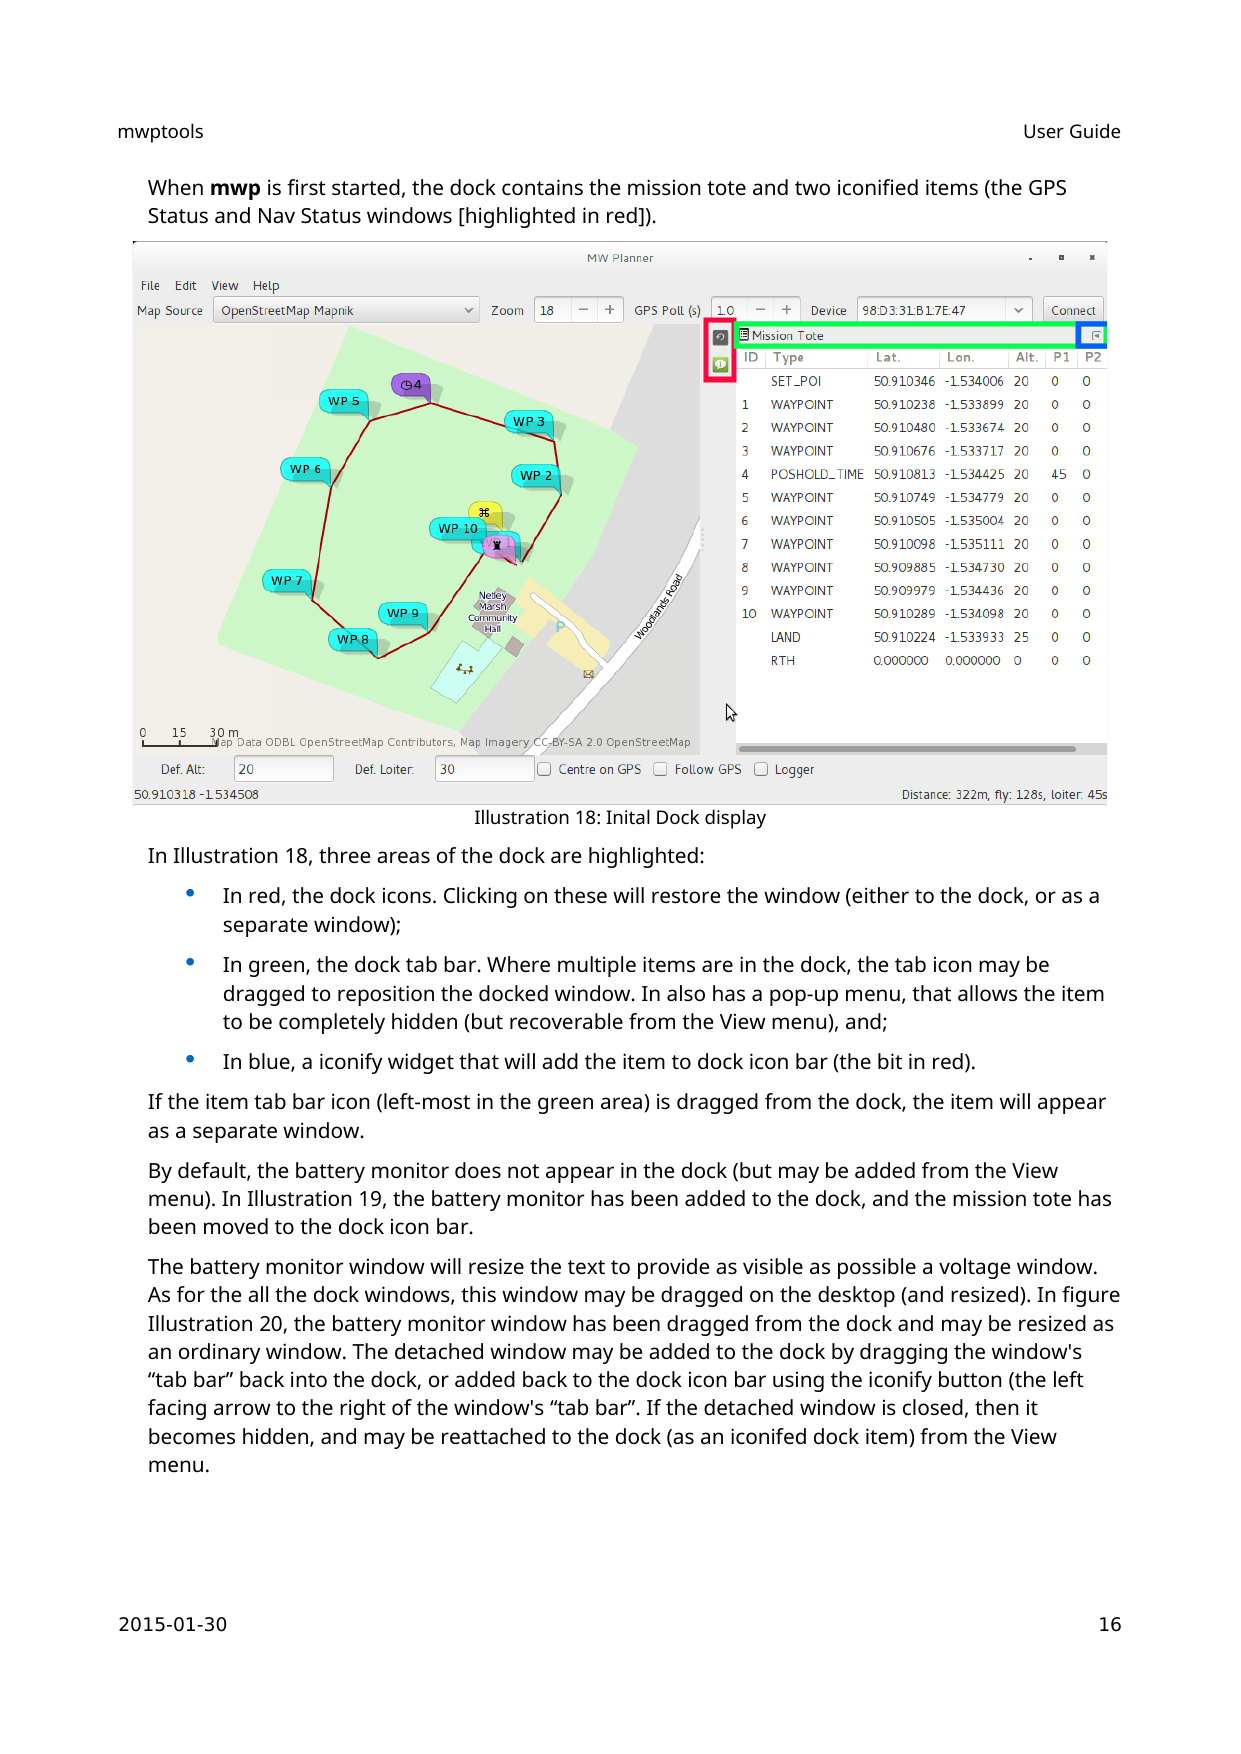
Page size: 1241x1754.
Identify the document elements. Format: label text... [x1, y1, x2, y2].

text The battery monitor window will resize the text to provide as visible as possible a voltage window. As for the all the dock windows, this window may be dragged on the desktop (and resized). In figure Illustration 20, the battery monitor window has been dragged from the dock and may be resized as an ordinary window. The detached window may be added to the dock by dragging the window's “tab bar” back into the dock, or added back to the dock icon bar using the iconify button (the left facing arrow to the right of the window's “tab bar”. If the detached window is closed, then it becomes hidden, and may be reattached to the dock (as an iconifed dock item) from the View menu. [148, 1252, 1122, 1478]
text If the item tab bar icon (left-most in the green area) is dragged from the dock, the item will appear as a separate window. [148, 1087, 1122, 1144]
list In blue, a iconify widget that will add the item to dock icon bar (the bit in red). [185, 1047, 1122, 1076]
text By default, the battery monitor does not appear in the dock (but may be added from the View menu). In Illustration 19, the battery monitor has been added to the dock, and the mission tote has been moved to the dock icon bar. [148, 1156, 1122, 1241]
list In green, the dock tab bar. Where multiple items are in the dock, the tab icon may be dragged to reposition the docked window. In also has a pop-up menu, that allows the item to be completely hidden (but recoverable from the View menu), and; [185, 950, 1122, 1035]
list In red, the dock icons. Clicking on these will restore the window (either to the dock, or as a separate window); [185, 882, 1122, 938]
text Illustration 18: Inital Dock display [133, 805, 1107, 830]
text When mwp is first started, the dock contains the mission tote and two iconified items (the GPS Status and Nav Status windows [highlighted in red]). [148, 173, 1122, 229]
picture [132, 241, 1108, 805]
text In Illustration 18, three areas of the dock are highlighted: [148, 805, 1122, 870]
